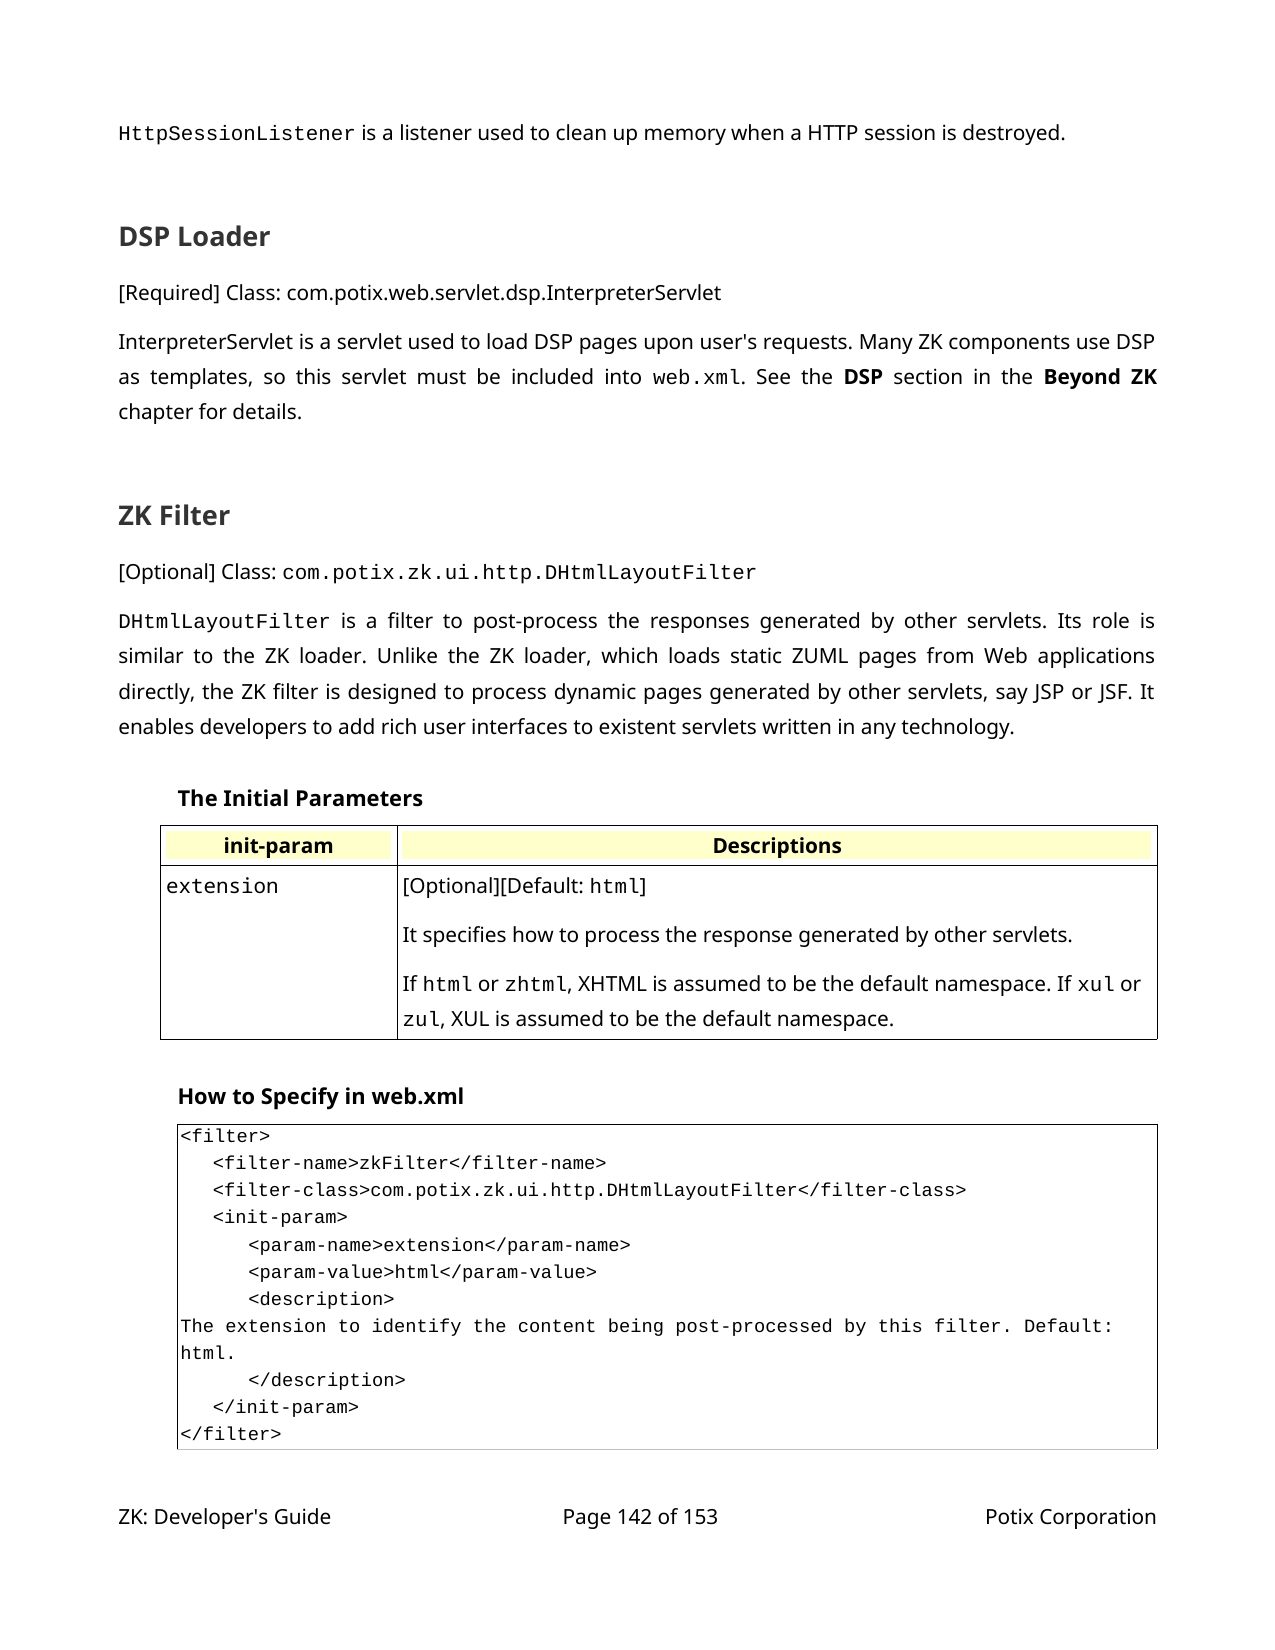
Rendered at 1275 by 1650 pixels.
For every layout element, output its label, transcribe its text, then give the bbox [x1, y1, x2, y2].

subtitle ZK Filter [118, 497, 1157, 533]
text HttpSessionListener is a listener used to clean up memory when a HTTP session is destroyed. [118, 118, 1157, 147]
text [Optional] Class: com.potix.zk.ui.http.DHtmlLayoutFilter [118, 557, 1157, 586]
text [Required] Class: com.potix.web.servlet.dsp.InterpreterServlet [118, 278, 1157, 306]
text <param-name>extension</param-name> [178, 1232, 1157, 1257]
text </description> [178, 1368, 1157, 1392]
table_cell extension [161, 866, 397, 1039]
subtitle How to Specify in web.xml [177, 1081, 1157, 1111]
table_header Descriptions [398, 826, 1157, 865]
text <filter-name>zkFilter</filter-name> [178, 1151, 1157, 1175]
text The extension to identify the content being post-processed by this filter. Default: html. [178, 1314, 1157, 1365]
subtitle The Initial Parameters [177, 783, 1157, 813]
text <filter-class>com.potix.zk.ui.http.DHtmlLayoutFilter</filter-class> [178, 1178, 1157, 1202]
text <init-param> [178, 1205, 1157, 1229]
table_header init-param [161, 826, 397, 865]
text <description> [178, 1287, 1157, 1311]
subtitle DSP Loader [118, 217, 1157, 254]
text </filter> [178, 1422, 1157, 1449]
text <param-value>html</param-value> [178, 1259, 1157, 1284]
text </init-param> [178, 1395, 1157, 1419]
text <filter> [178, 1125, 1157, 1148]
text InterpreterServlet is a servlet used to load DSP pages upon user's requests. Many ZK components use DSP as templates, so this servlet must be included into web.xml. See the DSP section in the Beyond ZK chapter for details. [118, 327, 1157, 426]
table_cell [Optional][Default: html] It specifies how to process the response generated by other servlets. If html or zhtml, XHTML is assumed to be the default namespace. If xul or zul, XUL is assumed to be the default namespace. [398, 866, 1157, 1039]
text DHtmlLayoutFilter is a filter to post-process the responses generated by other servlets. Its role is similar to the ZK loader. Unlike the ZK loader, which loads static ZUML pages from Web applications directly, the ZK filter is designed to process dynamic pages generated by other servlets, say JSP or JSF. It enables developers to add rich user interfaces to existent servlets written in any technology. [118, 606, 1157, 740]
